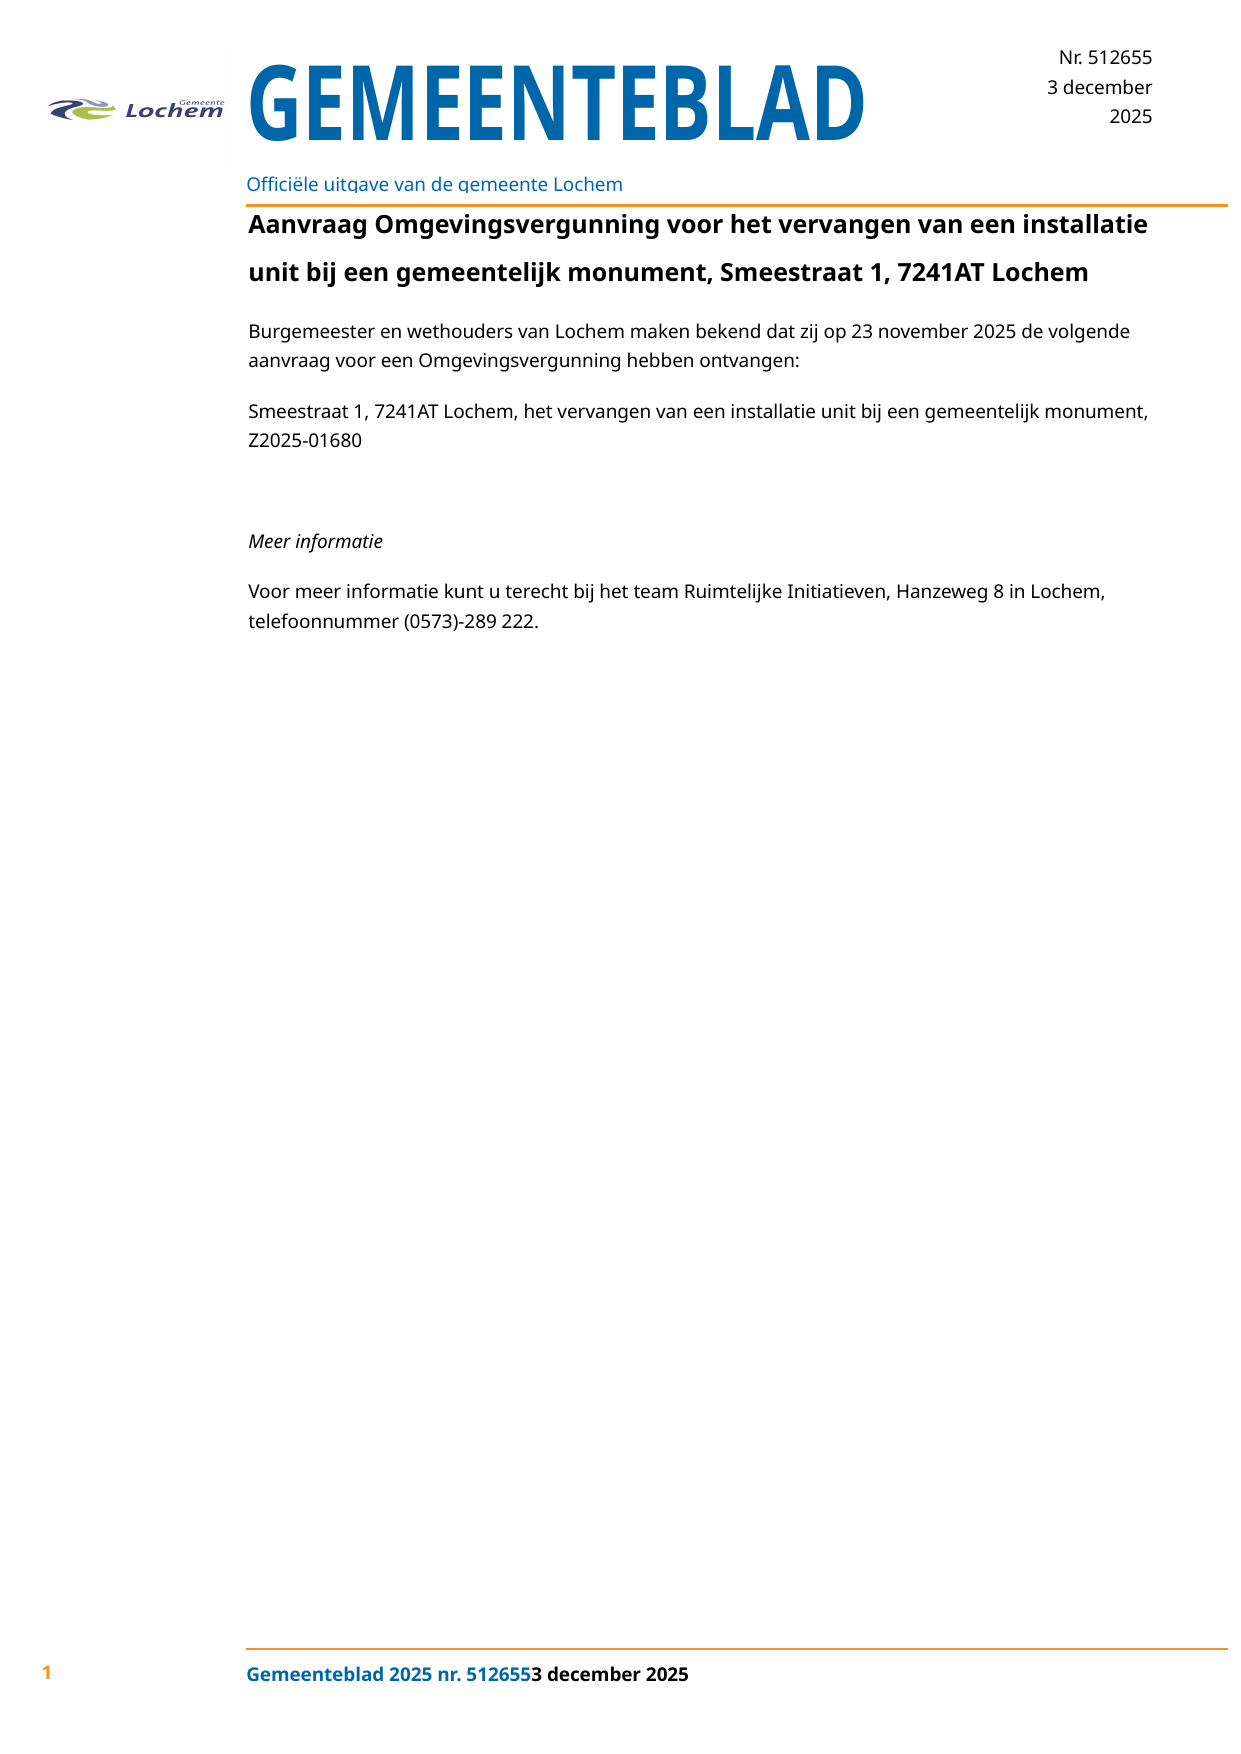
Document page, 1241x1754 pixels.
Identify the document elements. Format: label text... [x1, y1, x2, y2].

picture [41, 47, 231, 172]
text Smeestraat 1, 7241AT Lochem, het vervangen van een installatie unit bij een gemeentelijk monument, Z2025-01680 [248, 398, 1152, 453]
text Meer informatie [248, 528, 1152, 554]
text Burgemeester en wethouders van Lochem maken bekend dat zij op 23 november 2025 de volgende aanvraag voor een Omgevingsvergunning hebben ontvangen: [248, 318, 1152, 373]
text Aanvraag Omgevingsvergunning voor het vervangen van een installatie unit bij een gemeentelijk monument, Smeestraat 1, 7241AT Lochem [248, 207, 1152, 288]
text Voor meer informatie kunt u terecht bij het team Ruimtelijke Initiatieven, Hanzeweg 8 in Lochem, telefoonnummer (0573)-289 222. [248, 579, 1152, 634]
